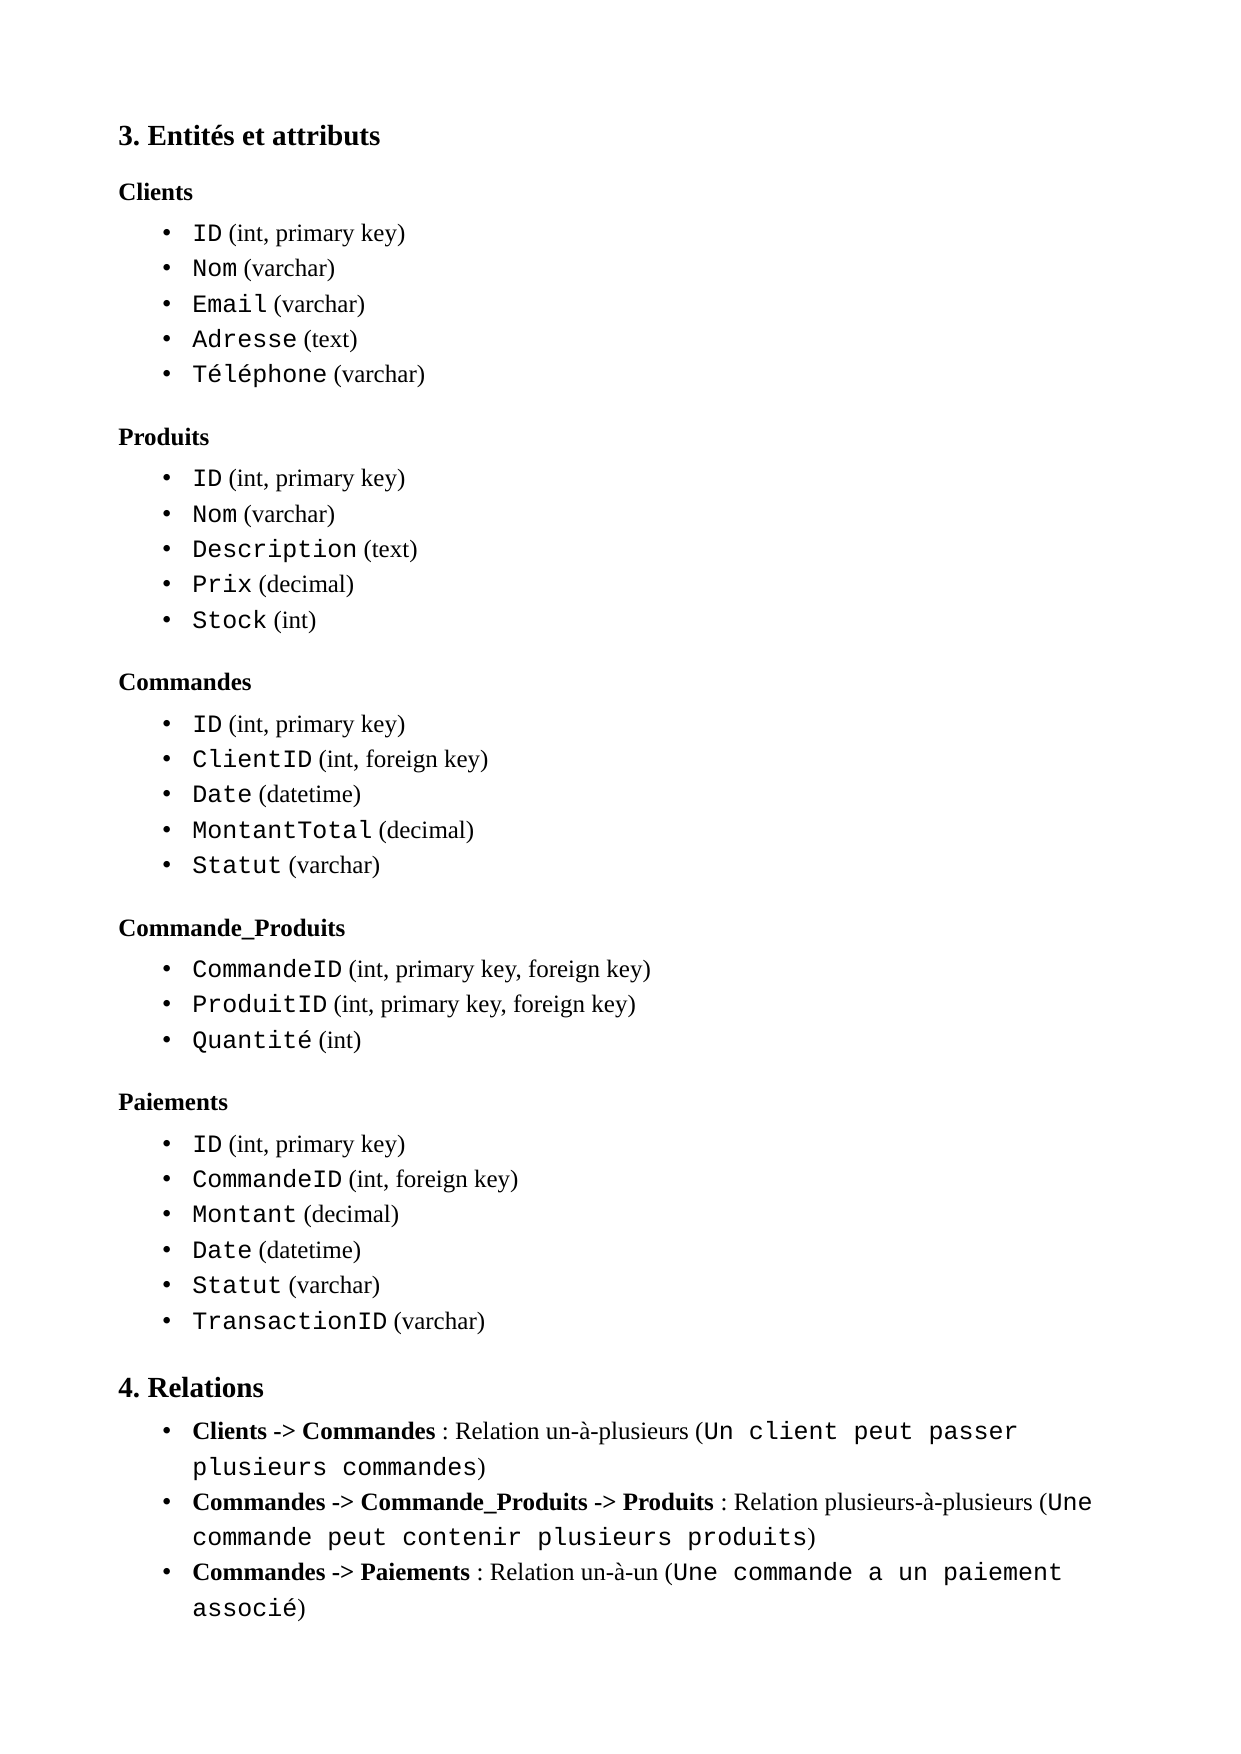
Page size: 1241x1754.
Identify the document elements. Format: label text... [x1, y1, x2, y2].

list ProduitID (int, primary key, foreign key) [162, 989, 1122, 1020]
list Adresse (text) [162, 324, 1122, 355]
list Nom (varchar) [162, 253, 1122, 284]
list Quantité (int) [162, 1025, 1122, 1056]
list Date (datetime) [162, 779, 1122, 810]
list Statut (varchar) [162, 1270, 1122, 1301]
list CommandeID (int, primary key, foreign key) [162, 954, 1122, 985]
subtitle Paiements [118, 1087, 1122, 1116]
list Commandes -> Paiements : Relation un-à-un (Une commande a un paiement associé) [162, 1557, 1122, 1623]
list Téléphone (varchar) [162, 359, 1122, 390]
subtitle Clients [118, 177, 1122, 205]
list Prix (decimal) [162, 569, 1122, 600]
list Description (text) [162, 534, 1122, 565]
list Nom (varchar) [162, 499, 1122, 529]
list CommandeID (int, foreign key) [162, 1164, 1122, 1195]
list ClientID (int, foreign key) [162, 744, 1122, 775]
list TransactionID (varchar) [162, 1306, 1122, 1337]
list Date (datetime) [162, 1235, 1122, 1266]
list Email (varchar) [162, 289, 1122, 319]
subtitle 3. Entités et attributs [118, 118, 1122, 152]
subtitle 4. Relations [118, 1370, 1122, 1404]
subtitle Commandes [118, 667, 1122, 696]
list ID (int, primary key) [162, 709, 1122, 739]
list Clients -> Commandes : Relation un-à-plusieurs (Un client peut passer plusieurs commandes) [162, 1416, 1122, 1482]
list MontantTotal (decimal) [162, 815, 1122, 846]
list Commandes -> Commande_Produits -> Produits : Relation plusieurs-à-plusieurs (Une commande peut contenir plusieurs produits) [162, 1487, 1122, 1553]
list ID (int, primary key) [162, 1129, 1122, 1159]
list Statut (varchar) [162, 850, 1122, 881]
subtitle Commande_Produits [118, 913, 1122, 942]
list Stock (int) [162, 605, 1122, 636]
list Montant (decimal) [162, 1199, 1122, 1230]
subtitle Produits [118, 422, 1122, 451]
list ID (int, primary key) [162, 463, 1122, 494]
list ID (int, primary key) [162, 218, 1122, 249]
